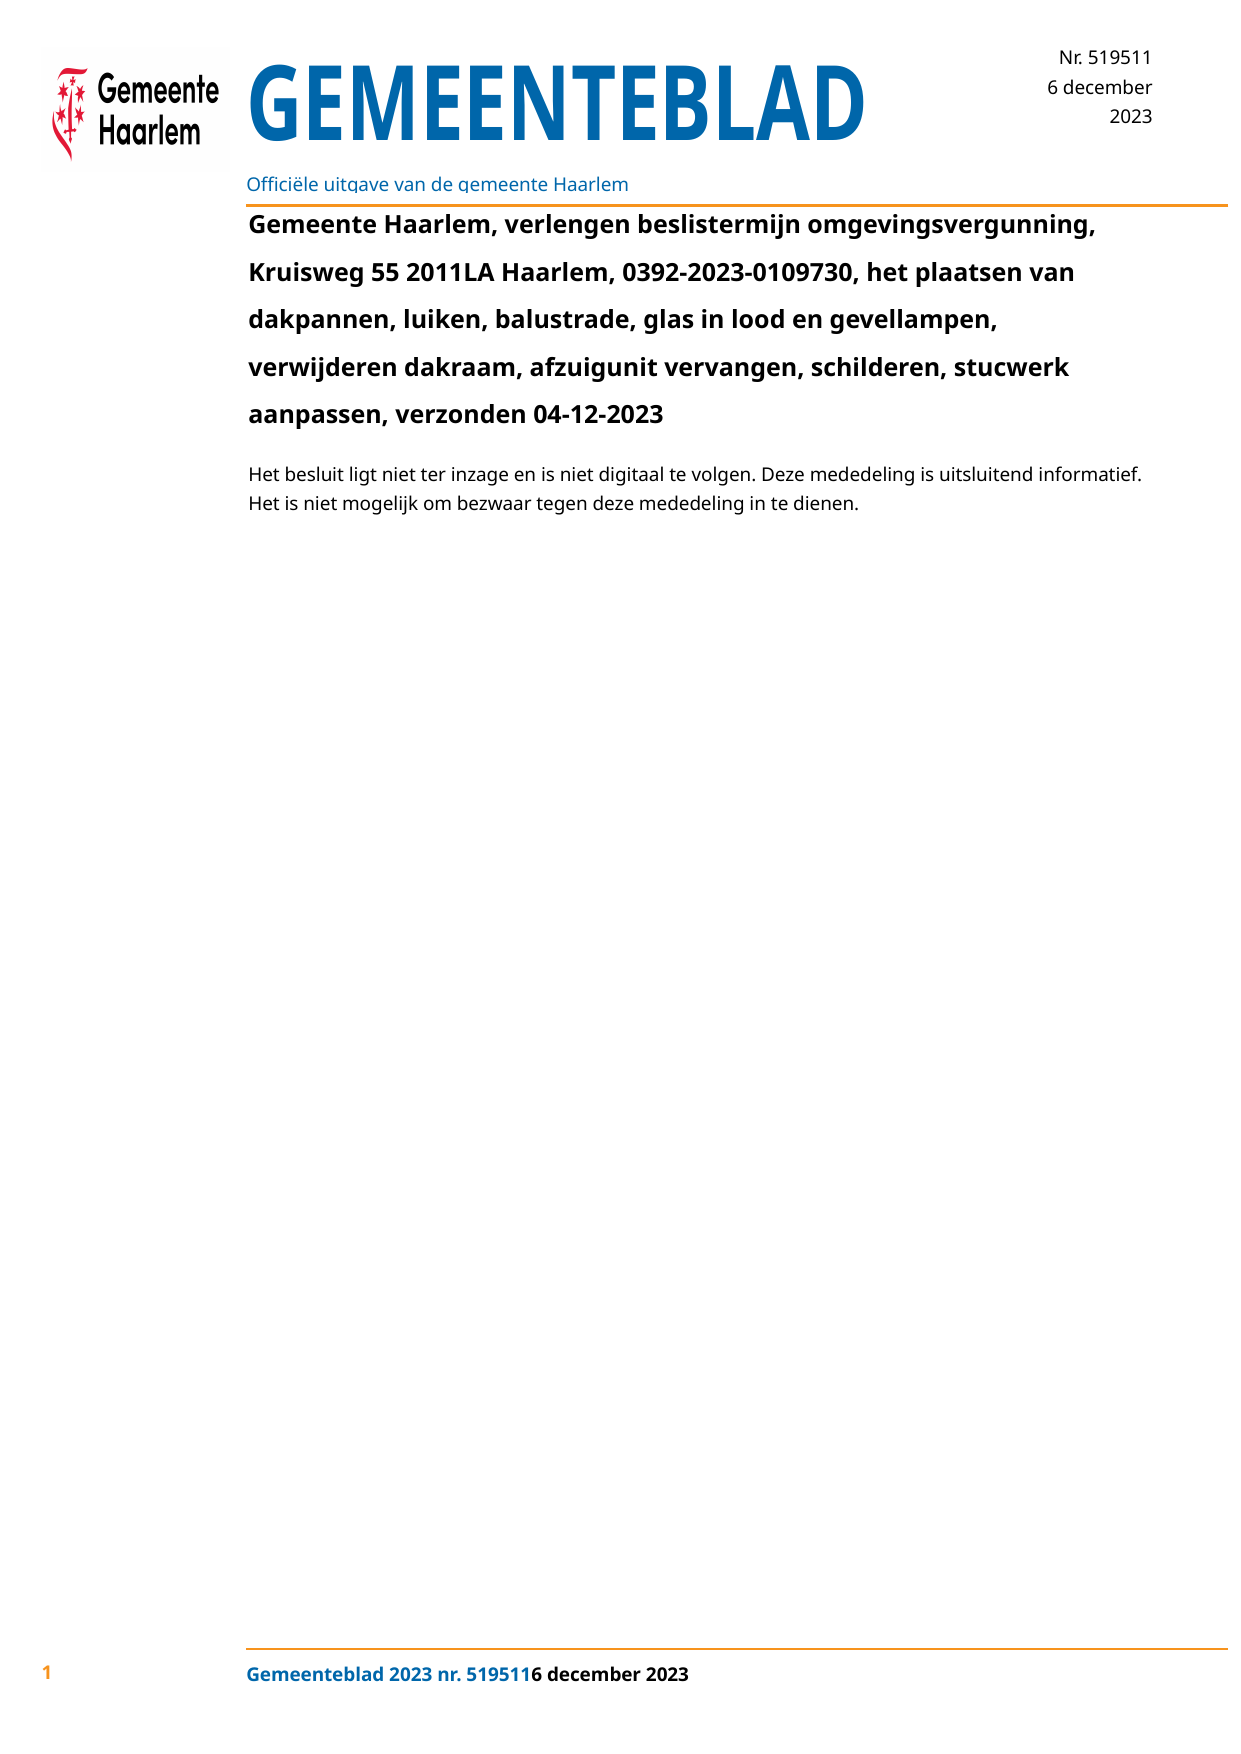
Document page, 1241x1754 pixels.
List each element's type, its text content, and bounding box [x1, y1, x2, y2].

text Het besluit ligt niet ter inzage en is niet digitaal te volgen. Deze mededeling is uitsluitend informatief. Het is niet mogelijk om bezwaar tegen deze mededeling in te dienen. [248, 461, 1152, 516]
picture [41, 47, 231, 172]
text Gemeente Haarlem, verlengen beslistermijn omgevingsvergunning, Kruisweg 55 2011LA Haarlem, 0392-2023-0109730, het plaatsen van dakpannen, luiken, balustrade, glas in lood en gevellampen, verwijderen dakraam, afzuigunit vervangen, schilderen, stucwerk aanpassen, verzonden 04-12-2023 [248, 207, 1152, 431]
